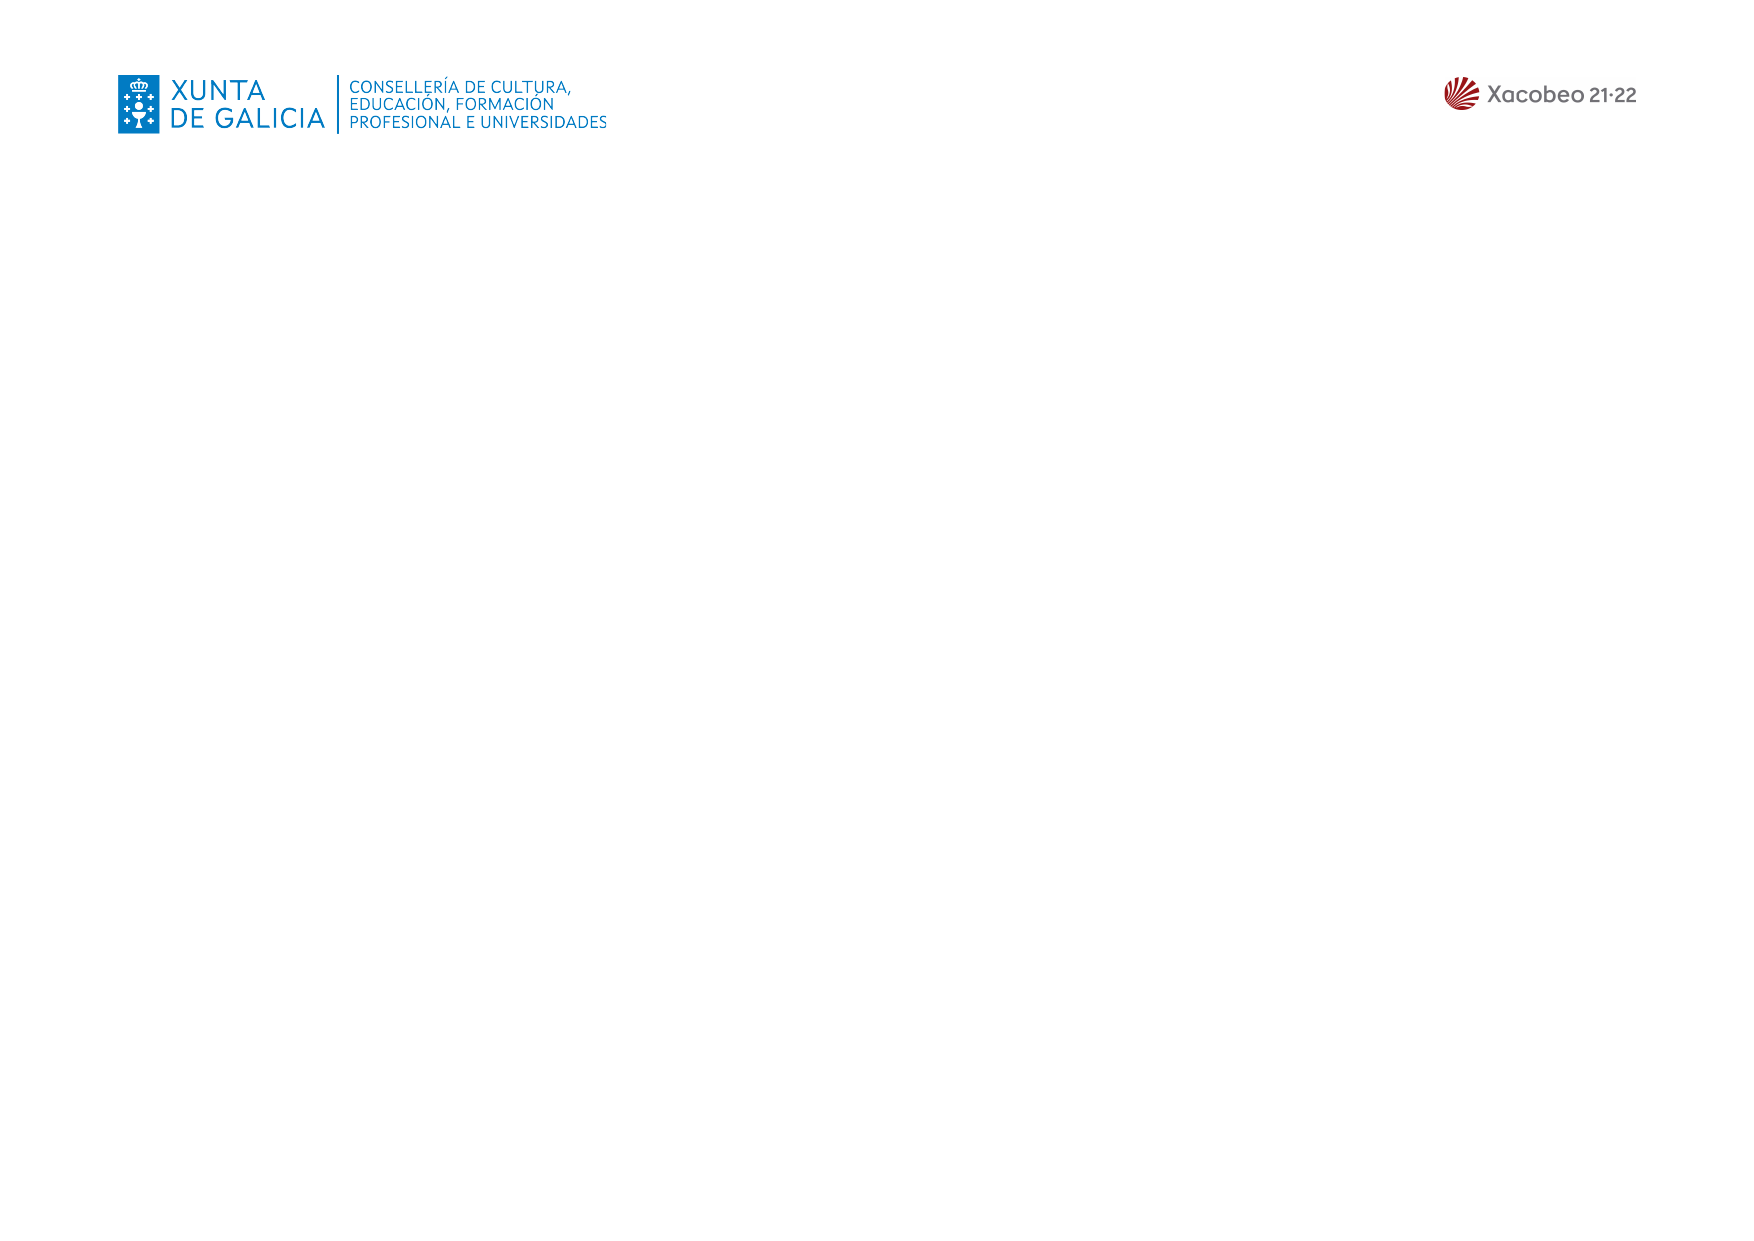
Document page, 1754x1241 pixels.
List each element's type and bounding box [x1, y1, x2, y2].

picture [1444, 77, 1636, 110]
picture [118, 75, 607, 134]
